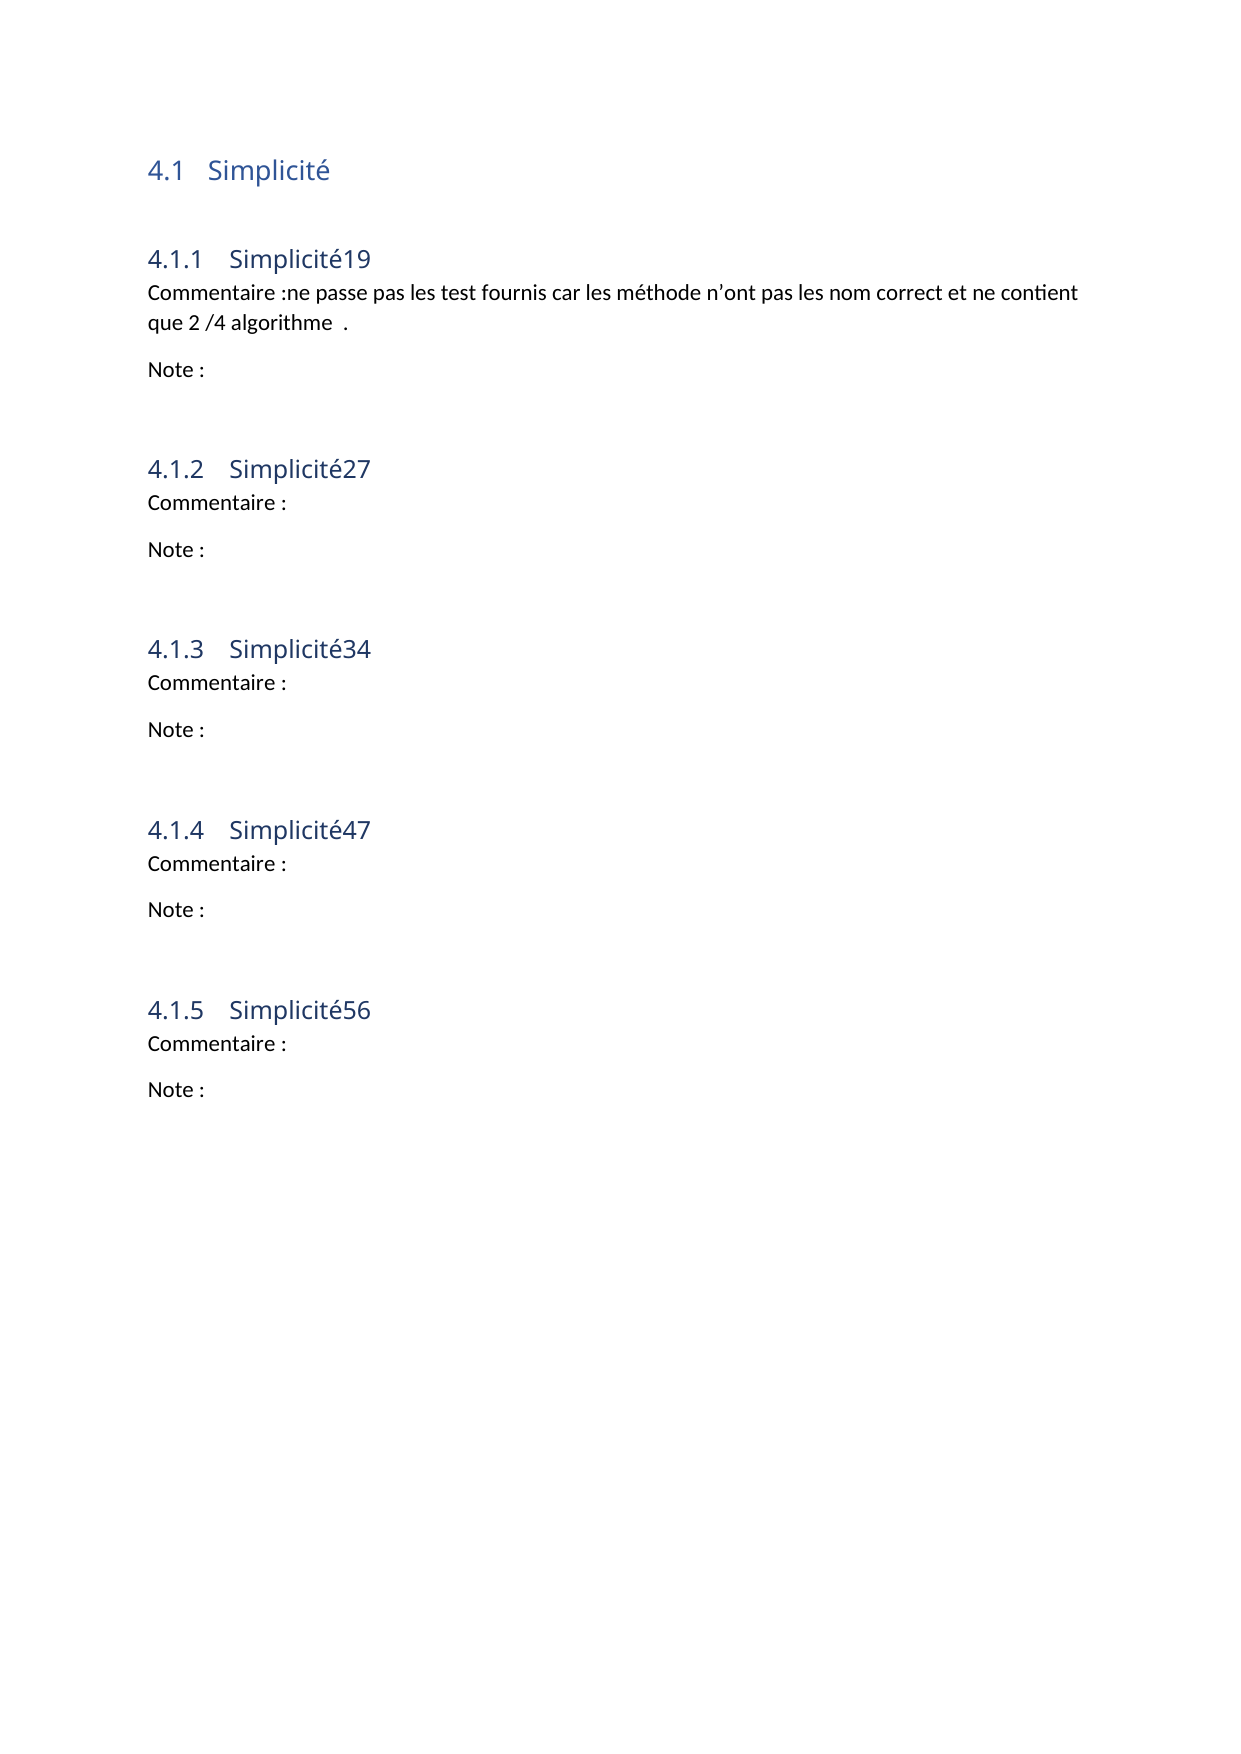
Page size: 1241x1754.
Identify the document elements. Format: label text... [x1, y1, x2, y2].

subtitle Simplicité27 [148, 452, 1093, 486]
text Note : [148, 355, 1093, 383]
subtitle Simplicité47 [148, 812, 1093, 846]
text Note : [148, 895, 1093, 923]
text Note : [148, 1076, 1093, 1103]
text Note : [148, 535, 1093, 563]
text Commentaire :ne passe pas les test fournis car les méthode n’ont pas les nom correct et ne contient que 2 /4 algorithme . [148, 278, 1093, 336]
subtitle Simplicité [148, 152, 1093, 189]
subtitle Simplicité56 [148, 993, 1093, 1027]
text Commentaire : [148, 488, 1093, 516]
text Commentaire : [148, 1029, 1093, 1057]
text Note : [148, 715, 1093, 743]
text Commentaire : [148, 668, 1093, 697]
subtitle Simplicité19 [148, 242, 1093, 276]
text Commentaire : [148, 849, 1093, 877]
subtitle Simplicité34 [148, 632, 1093, 666]
